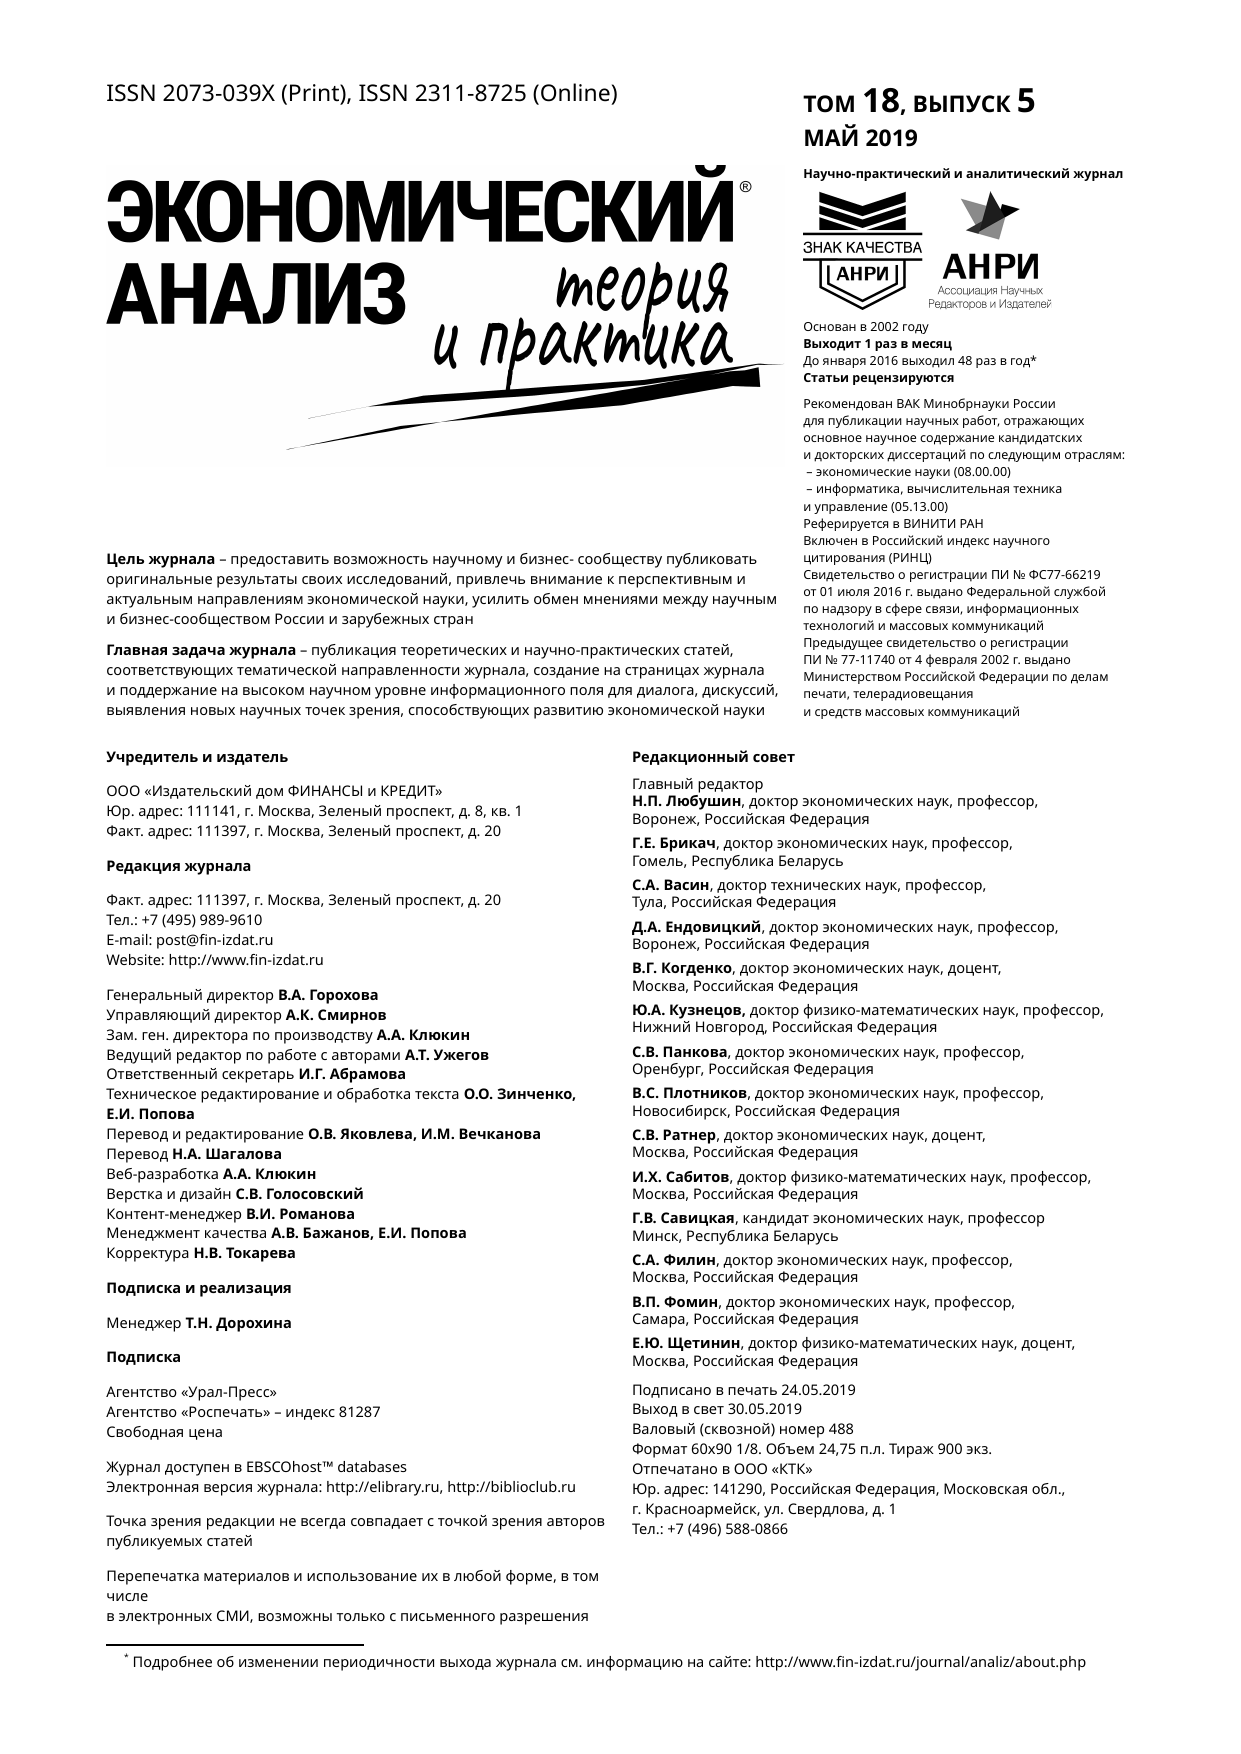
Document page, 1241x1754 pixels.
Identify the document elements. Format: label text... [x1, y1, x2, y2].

table_header Учредитель и издатель ООО «Издательский дом ФИНАНСЫ и КРЕДИТ» Юр. адрес: 111141, г. Москва, Зеленый проспект, д. 8, кв. 1 Факт. адрес: 111397, г. Москва, Зеленый проспект, д. 20 Редакция журнала Факт. адрес: 111397, г. Москва, Зеленый проспект, д. 20 Тел.: +7 (495) 989-9610 E-mail: post@fin-izdat.ru Website: http://www.fin-izdat.ru Генеральный директор В.А. Горохова Управляющий директор А.К. Смирнов Зам. ген. директора по производству А.А. Клюкин Ведущий редактор по работе с авторами А.Т. Ужегов Ответственный секретарь И.Г. Абрамова Техническое редактирование и обработка текста О.О. Зинченко, Е.И. Попова Перевод и редактирование О.В. Яковлева, И.М. Вечканова Перевод Н.А. Шагалова Веб-разработка А.А. Клюкин Верстка и дизайн С.В. Голосовский Контент-менеджер В.И. Романова Менеджмент качества А.В. Бажанов, Е.И. Попова Корректура Н.В. Токарева Подписка и реализация Менеджер Т.Н. Дорохина Подписка Агентство «Урал-Пресс» Агентство «Роспечать» – индекс 81287 Свободная цена Журнал доступен в EBSCOhost™ databases Электронная версия журнала: http://elibrary.ru, http://biblioclub.ru Точка зрения редакции не всегда совпадает с точкой зрения авторов публикуемых статей Перепечатка материалов и использование их в любой форме, в том числе в электронных СМИ, возможны только с письменного разрешения [106, 729, 608, 1625]
table_header ISSN 2073-039X (Print), ISSN 2311-8725 (Online) [106, 77, 785, 165]
table_header [608, 729, 632, 1625]
table_header ТОМ 18, ВЫПУСК 5 МАЙ 2019 [785, 77, 1134, 165]
table_header Редакционный совет Главный редактор Н.П. Любушин, доктор экономических наук, профессор, Воронеж, Российская Федерация Г.Е. Брикач, доктор экономических наук, профессор, Гомель, Республика Беларусь С.А. Васин, доктор технических наук, профессор, Тула, Российская Федерация Д.А. Ендовицкий, доктор экономических наук, профессор, Воронеж, Российская Федерация B.Г. Когденко, доктор экономических наук, доцент, Москва, Российская Федерация Ю.А. Кузнецов, доктор физико-математических наук, профессор, Нижний Новгород, Российская Федерация C.В. Панкова, доктор экономических наук, профессор, Оренбург, Российская Федерация B.С. Плотников, доктор экономических наук, профессор, Новосибирск, Российская Федерация С.В. Ратнер, доктор экономических наук, доцент, Москва, Российская Федерация И.Х. Сабитов, доктор физико-математических наук, профессор, Москва, Российская Федерация Г.В. Савицкая, кандидат экономических наук, профессор Минск, Республика Беларусь С.А. Филин, доктор экономических наук, профессор, Москва, Российская Федерация В.П. Фомин, доктор экономических наук, профессор, Самара, Российская Федерация Е.Ю. Щетинин, доктор физико-математических наук, доцент, Москва, Российская Федерация Подписано в печать 24.05.2019 Выход в свет 30.05.2019 Валовый (сквозной) номер 488 Формат 60х90 1/8. Объем 24,75 п.л. Тираж 900 экз. Отпечатано в ООО «КТК» Юр. адрес: 141290, Российская Федерация, Московская обл., г. Красноармейск, ул. Свердлова, д. 1 Тел.: +7 (496) 588-0866 [632, 729, 1134, 1625]
picture [803, 191, 1052, 310]
table_cell Цель журнала – предоставить возможность научному и бизнес- сообществу публиковать оригинальные результаты своих исследований, привлечь внимание к перспективным и актуальным направлениям экономической науки, усилить обмен мнениями между научным и бизнес-сообществом России и зарубежных стран Главная задача журнала – публикация теоретических и научно-практических статей, соответствующих тематической направленности журнала, создание на страницах журнала и поддержание на высоком научном уровне информационного поля для диалога, дискуссий, выявления новых научных точек зрения, способствующих развитию экономической науки [106, 467, 785, 729]
table_cell Научно-практический и аналитический журнал Основан в 2002 году Выходит 1 раз в месяц До января 2016 выходил 48 раз в год* Статьи рецензируются Рекомендован ВАК Минобрнауки России для публикации научных работ, отражающих основное научное содержание кандидатских и докторских диссертаций по следующим отраслям: – экономические науки (08.00.00) – информатика, вычислительная техника и управление (05.13.00) Реферируется в ВИНИТИ РАН Включен в Российский индекс научного цитирования (РИНЦ) Свидетельство о регистрации ПИ № ФС77-66219 от 01 июля 2016 г. выдано Федеральной службой по надзору в сфере связи, информационных технологий и массовых коммуникаций Предыдущее свидетельство о регистрации ПИ № 77-11740 от 4 февраля 2002 г. выдано Министерством Российской Федерации по делам печати, телерадиовещания и средств массовых коммуникаций [785, 165, 1134, 729]
picture [106, 165, 786, 467]
